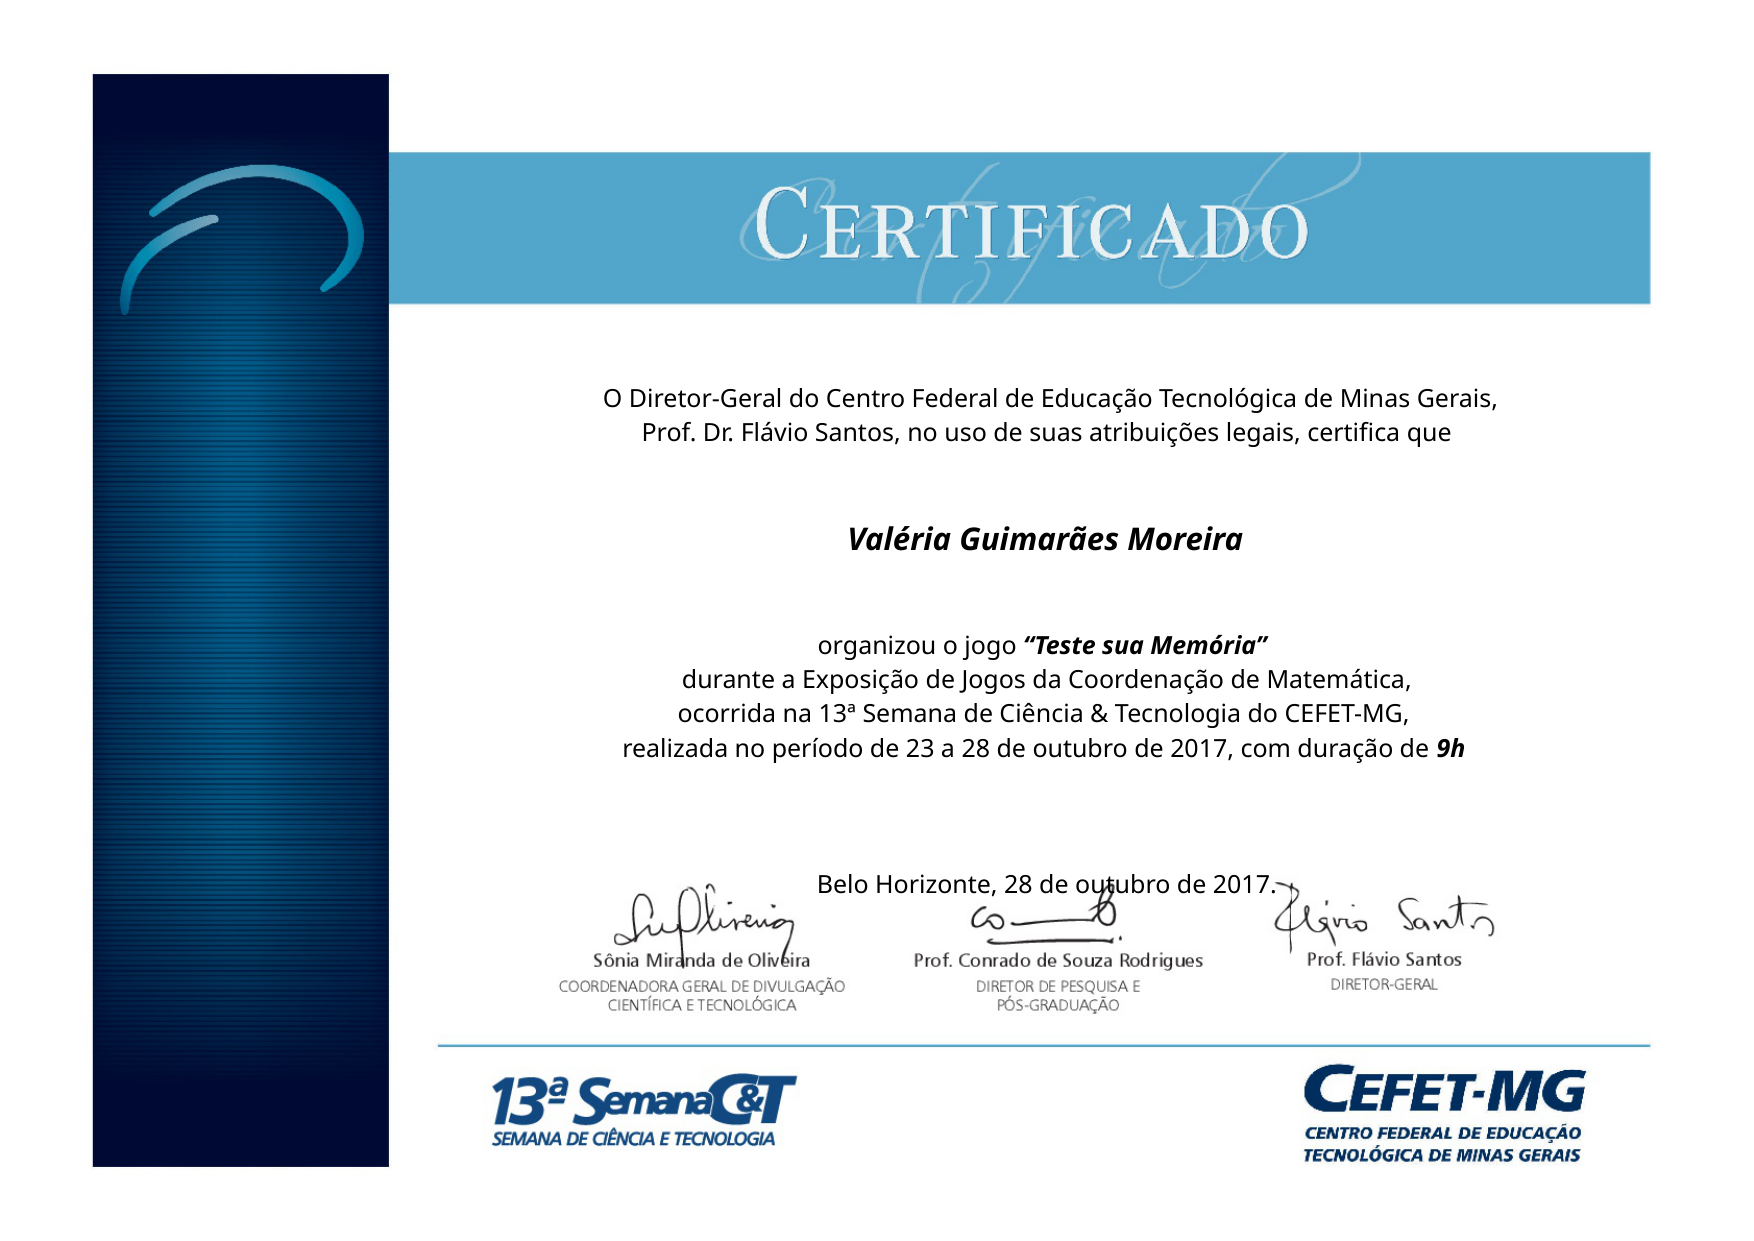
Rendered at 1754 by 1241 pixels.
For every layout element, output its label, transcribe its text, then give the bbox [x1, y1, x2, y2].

picture [476, 449, 1277, 517]
text organizou o jogo “Teste sua Memória” [340, 628, 1754, 662]
text Valéria Guimarães Moreira [340, 517, 1754, 560]
text ocorrida na 13ª Semana de Ciência & Tecnologia do CEFET-MG, [340, 696, 1754, 730]
text Belo Horizonte, 28 de outubro de 2017. [340, 866, 1754, 901]
text O Diretor-Geral do Centro Federal de Educação Tecnológica de Minas Gerais, [0, 381, 1754, 415]
text Prof. Dr. Flávio Santos, no uso de suas atribuições legais, certifica que [340, 415, 1754, 449]
picture [476, 220, 1277, 381]
text realizada no período de 23 a 28 de outubro de 2017, com duração de 9h [340, 730, 1754, 764]
picture [476, 764, 1277, 866]
picture [476, 901, 1277, 1021]
text durante a Exposição de Jogos da Coordenação de Matemática, [340, 662, 1754, 696]
picture [476, 560, 1277, 628]
